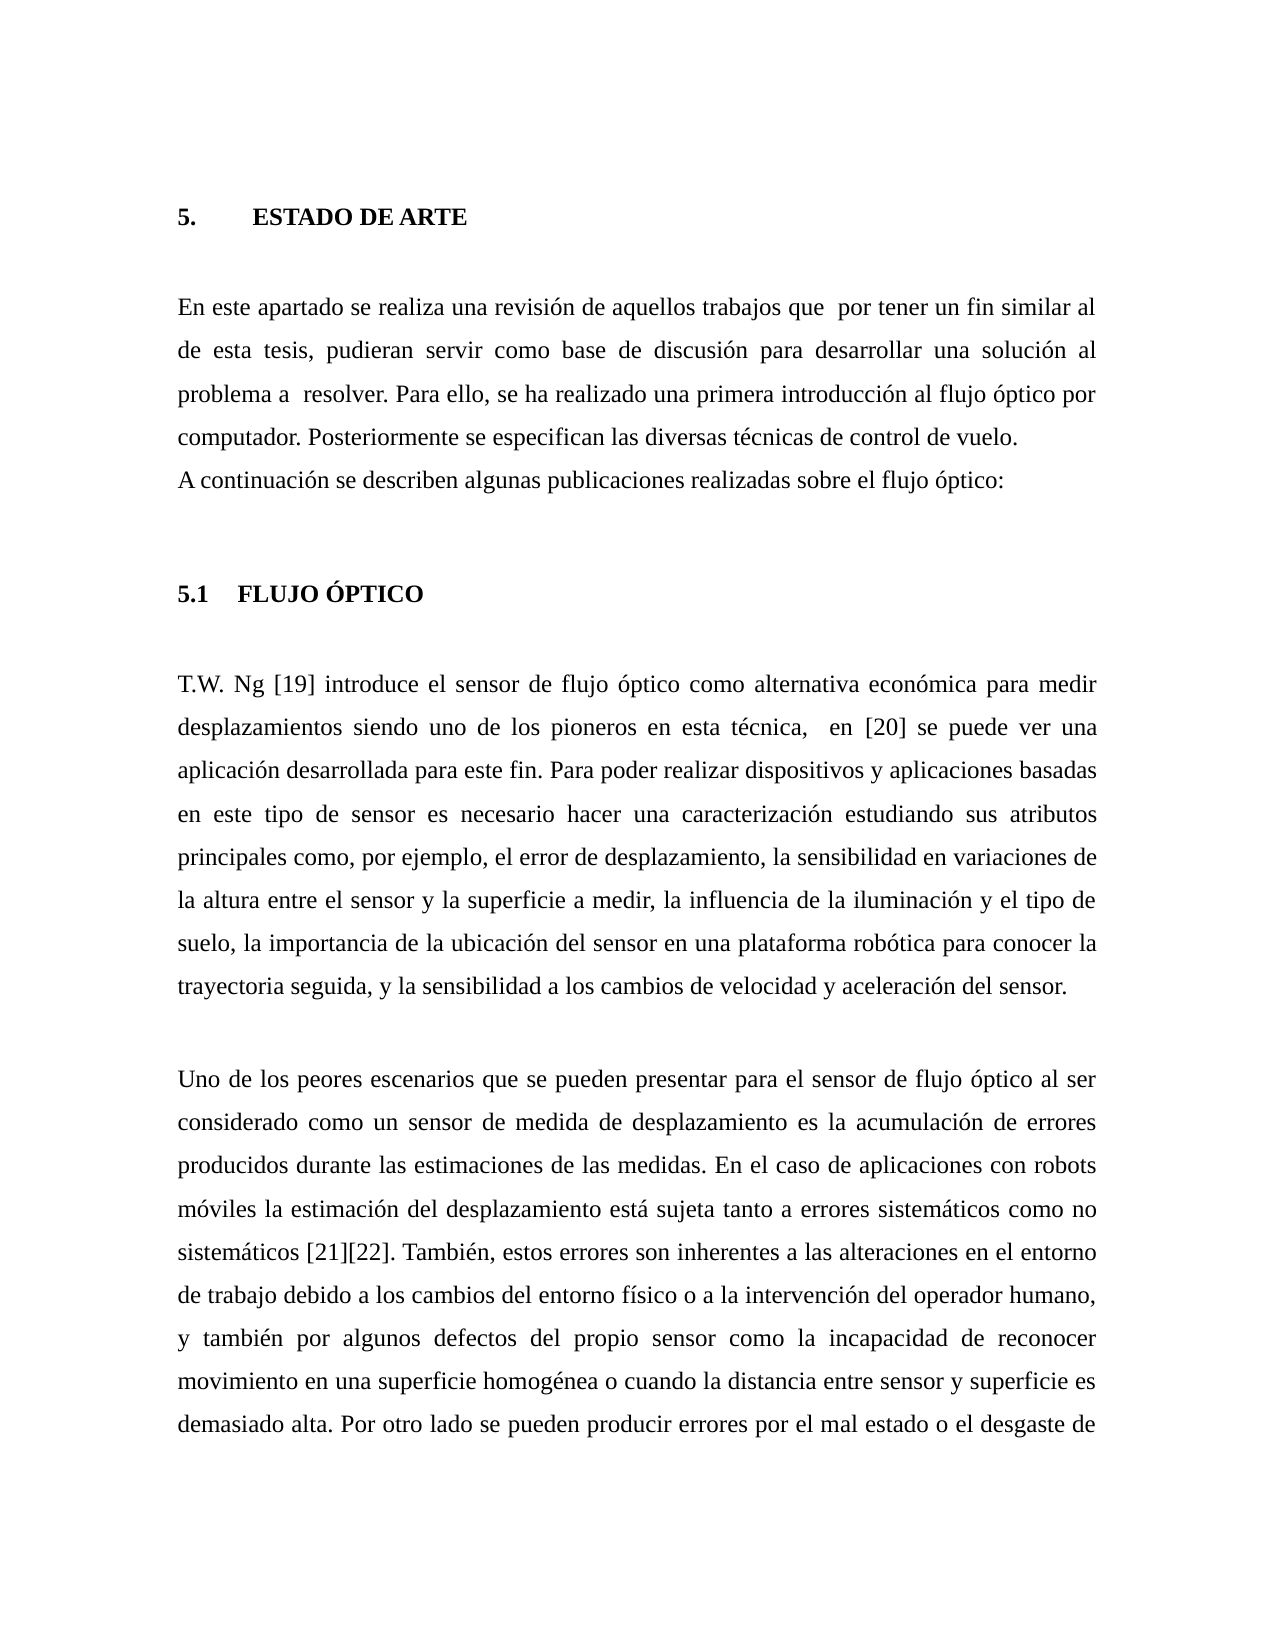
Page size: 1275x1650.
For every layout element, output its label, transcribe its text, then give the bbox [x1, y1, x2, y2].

text En este apartado se realiza una revisión de aquellos trabajos que por tener un fin similar al de esta tesis, pudieran servir como base de discusión para desarrollar una solución al problema a resolver. Para ello, se ha realizado una primera introducción al flujo óptico por computador. Posteriormente se especifican las diversas técnicas de control de vuelo. [177, 292, 1098, 451]
subtitle FLUJO ÓPTICO [177, 579, 1098, 608]
text A continuación se describen algunas publicaciones realizadas sobre el flujo óptico: [177, 465, 1098, 494]
text T.W. Ng [19] introduce el sensor de flujo óptico como alternativa económica para medir desplazamientos siendo uno de los pioneros en esta técnica, en [20] se puede ver una aplicación desarrollada para este fin. Para poder realizar dispositivos y aplicaciones basadas en este tipo de sensor es necesario hacer una caracterización estudiando sus atributos principales como, por ejemplo, el error de desplazamiento, la sensibilidad en variaciones de la altura entre el sensor y la superficie a medir, la influencia de la iluminación y el tipo de suelo, la importancia de la ubicación del sensor en una plataforma robótica para conocer la trayectoria seguida, y la sensibilidad a los cambios de velocidad y aceleración del sensor. [177, 669, 1098, 1000]
subtitle ESTADO DE ARTE [177, 202, 1098, 231]
text Uno de los peores escenarios que se pueden presentar para el sensor de flujo óptico al ser considerado como un sensor de medida de desplazamiento es la acumulación de errores producidos durante las estimaciones de las medidas. En el caso de aplicaciones con robots móviles la estimación del desplazamiento está sujeta tanto a errores sistemáticos como no sistemáticos [21][22]. También, estos errores son inherentes a las alteraciones en el entorno de trabajo debido a los cambios del entorno físico o a la intervención del operador humano, y también por algunos defectos del propio sensor como la incapacidad de reconocer movimiento en una superficie homogénea o cuando la distancia entre sensor y superficie es demasiado alta. Por otro lado se pueden producir errores por el mal estado o el desgaste de [177, 1064, 1098, 1438]
